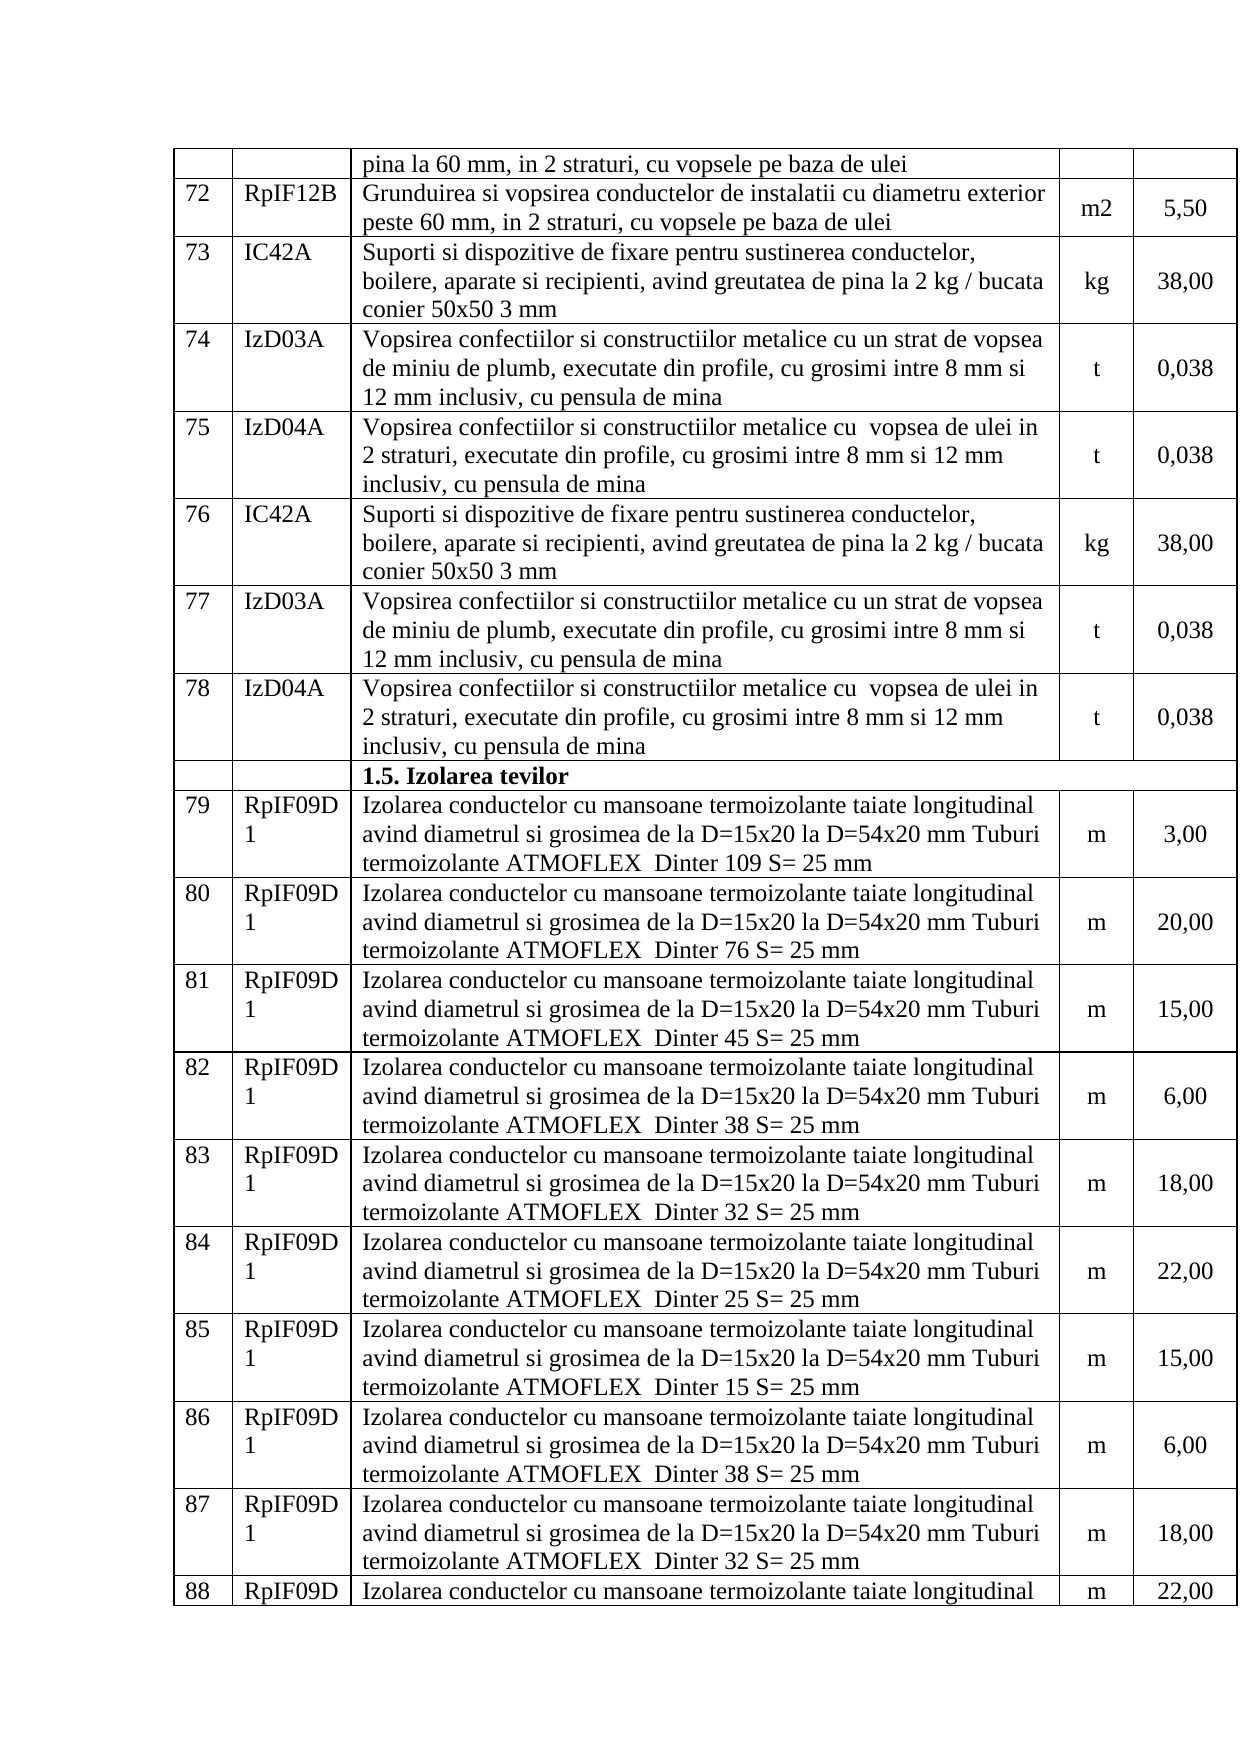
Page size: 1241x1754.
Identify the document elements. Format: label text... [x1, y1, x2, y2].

table_cell Suporti si dispozitive de fixare pentru sustinerea conductelor, boilere, aparate si recipienti, avind greutatea de pina la 2 kg / bucata conier 50x50 3 mm [352, 237, 1059, 323]
table_cell Izolarea conductelor cu mansoane termoizolante taiate longitudinal avind diametrul si grosimea de la D=15x20 la D=54x20 mm Tuburi termoizolante ATMOFLEX Dinter 15 S= 25 mm [352, 1314, 1059, 1401]
table_cell RpIF09D1 [233, 1053, 350, 1139]
table_cell 3,00 [1134, 791, 1236, 877]
table_cell kg [1060, 237, 1133, 323]
table_cell 72 [175, 179, 232, 236]
table_cell 38,00 [1134, 237, 1236, 323]
table_cell 82 [175, 1053, 232, 1139]
table_cell m [1060, 965, 1133, 1051]
table_cell 0,038 [1134, 586, 1236, 672]
table_cell [175, 149, 232, 177]
table_cell RpIF09D1 [233, 1314, 350, 1401]
table_cell pina la 60 mm, in 2 straturi, cu vopsele pe baza de ulei [352, 149, 1059, 177]
table_cell IC42A [233, 237, 350, 323]
table_cell Suporti si dispozitive de fixare pentru sustinerea conductelor, boilere, aparate si recipienti, avind greutatea de pina la 2 kg / bucata conier 50x50 3 mm [352, 499, 1059, 585]
table_cell 20,00 [1134, 878, 1236, 964]
table_cell m [1060, 1489, 1133, 1575]
table_cell RpIF09D1 [233, 1140, 350, 1226]
table_cell 80 [175, 878, 232, 964]
table_cell Vopsirea confectiilor si constructiilor metalice cu vopsea de ulei in 2 straturi, executate din profile, cu grosimi intre 8 mm si 12 mm inclusiv, cu pensula de mina [352, 674, 1059, 760]
table_cell Vopsirea confectiilor si constructiilor metalice cu vopsea de ulei in 2 straturi, executate din profile, cu grosimi intre 8 mm si 12 mm inclusiv, cu pensula de mina [352, 412, 1059, 498]
table_cell 78 [175, 674, 232, 760]
table_cell 84 [175, 1227, 232, 1313]
table_cell Vopsirea confectiilor si constructiilor metalice cu un strat de vopsea de miniu de plumb, executate din profile, cu grosimi intre 8 mm si 12 mm inclusiv, cu pensula de mina [352, 324, 1059, 411]
table_cell m [1060, 878, 1133, 964]
table_cell 73 [175, 237, 232, 323]
table_cell RpIF09D1 [233, 965, 350, 1051]
table_cell 0,038 [1134, 412, 1236, 498]
table_cell 87 [175, 1489, 232, 1575]
table_cell m [1060, 1314, 1133, 1401]
table_cell 76 [175, 499, 232, 585]
table_cell 0,038 [1134, 324, 1236, 411]
table_cell Izolarea conductelor cu mansoane termoizolante taiate longitudinal avind diametrul si grosimea de la D=15x20 la D=54x20 mm Tuburi termoizolante ATMOFLEX Dinter 32 S= 25 mm [352, 1140, 1059, 1226]
table_cell IzD04A [233, 412, 350, 498]
table_cell 38,00 [1134, 499, 1236, 585]
table_cell t [1060, 674, 1133, 760]
table_cell t [1060, 586, 1133, 672]
table_cell Izolarea conductelor cu mansoane termoizolante taiate longitudinal avind diametrul si grosimea de la D=15x20 la D=54x20 mm Tuburi termoizolante ATMOFLEX Dinter 25 S= 25 mm [352, 1227, 1059, 1313]
table_cell Izolarea conductelor cu mansoane termoizolante taiate longitudinal avind diametrul si grosimea de la D=15x20 la D=54x20 mm Tuburi termoizolante ATMOFLEX Dinter 32 S= 25 mm [352, 1489, 1059, 1575]
table_cell 88 [175, 1576, 232, 1605]
table_cell 75 [175, 412, 232, 498]
table_cell RpIF12B [233, 179, 350, 236]
table_cell 0,038 [1134, 674, 1236, 760]
table_cell Izolarea conductelor cu mansoane termoizolante taiate longitudinal [352, 1576, 1059, 1605]
table_cell RpIF09D [233, 1576, 350, 1605]
table_cell IzD03A [233, 586, 350, 672]
table_cell [233, 761, 350, 789]
table_cell 6,00 [1134, 1402, 1236, 1488]
table_cell IzD04A [233, 674, 350, 760]
table_cell 18,00 [1134, 1140, 1236, 1226]
table_cell 81 [175, 965, 232, 1051]
table_cell Vopsirea confectiilor si constructiilor metalice cu un strat de vopsea de miniu de plumb, executate din profile, cu grosimi intre 8 mm si 12 mm inclusiv, cu pensula de mina [352, 586, 1059, 672]
table_cell 5,50 [1134, 179, 1236, 236]
table_cell RpIF09D1 [233, 1402, 350, 1488]
table_cell RpIF09D1 [233, 878, 350, 964]
table_cell IC42A [233, 499, 350, 585]
table_cell 22,00 [1134, 1576, 1236, 1605]
table_cell 83 [175, 1140, 232, 1226]
table_cell IzD03A [233, 324, 350, 411]
table_cell 18,00 [1134, 1489, 1236, 1575]
table_cell m [1060, 1140, 1133, 1226]
table_cell Grunduirea si vopsirea conductelor de instalatii cu diametru exterior peste 60 mm, in 2 straturi, cu vopsele pe baza de ulei [352, 179, 1059, 236]
table_cell RpIF09D1 [233, 791, 350, 877]
table_cell 22,00 [1134, 1227, 1236, 1313]
table_cell Izolarea conductelor cu mansoane termoizolante taiate longitudinal avind diametrul si grosimea de la D=15x20 la D=54x20 mm Tuburi termoizolante ATMOFLEX Dinter 38 S= 25 mm [352, 1053, 1059, 1139]
table_cell t [1060, 324, 1133, 411]
table_cell 6,00 [1134, 1053, 1236, 1139]
table_cell [175, 761, 232, 789]
table_cell RpIF09D1 [233, 1227, 350, 1313]
table_cell 79 [175, 791, 232, 877]
table_cell m [1060, 1053, 1133, 1139]
table_cell Izolarea conductelor cu mansoane termoizolante taiate longitudinal avind diametrul si grosimea de la D=15x20 la D=54x20 mm Tuburi termoizolante ATMOFLEX Dinter 38 S= 25 mm [352, 1402, 1059, 1488]
table_cell RpIF09D1 [233, 1489, 350, 1575]
table_cell m2 [1060, 179, 1133, 236]
table_cell 15,00 [1134, 965, 1236, 1051]
table_cell 85 [175, 1314, 232, 1401]
table_cell m [1060, 1402, 1133, 1488]
table_cell m [1060, 1227, 1133, 1313]
table_cell m [1060, 1576, 1133, 1605]
table_cell 86 [175, 1402, 232, 1488]
table_cell Izolarea conductelor cu mansoane termoizolante taiate longitudinal avind diametrul si grosimea de la D=15x20 la D=54x20 mm Tuburi termoizolante ATMOFLEX Dinter 45 S= 25 mm [352, 965, 1059, 1051]
table_cell kg [1060, 499, 1133, 585]
table_cell 74 [175, 324, 232, 411]
table_cell 1.5. Izolarea tevilor [352, 761, 1236, 789]
table_cell 15,00 [1134, 1314, 1236, 1401]
table_cell t [1060, 412, 1133, 498]
table_cell [1134, 149, 1236, 177]
table_cell [233, 149, 350, 177]
table_cell 77 [175, 586, 232, 672]
table_cell m [1060, 791, 1133, 877]
table_cell [1060, 149, 1133, 177]
table_cell Izolarea conductelor cu mansoane termoizolante taiate longitudinal avind diametrul si grosimea de la D=15x20 la D=54x20 mm Tuburi termoizolante ATMOFLEX Dinter 76 S= 25 mm [352, 878, 1059, 964]
table_cell Izolarea conductelor cu mansoane termoizolante taiate longitudinal avind diametrul si grosimea de la D=15x20 la D=54x20 mm Tuburi termoizolante ATMOFLEX Dinter 109 S= 25 mm [352, 791, 1059, 877]
